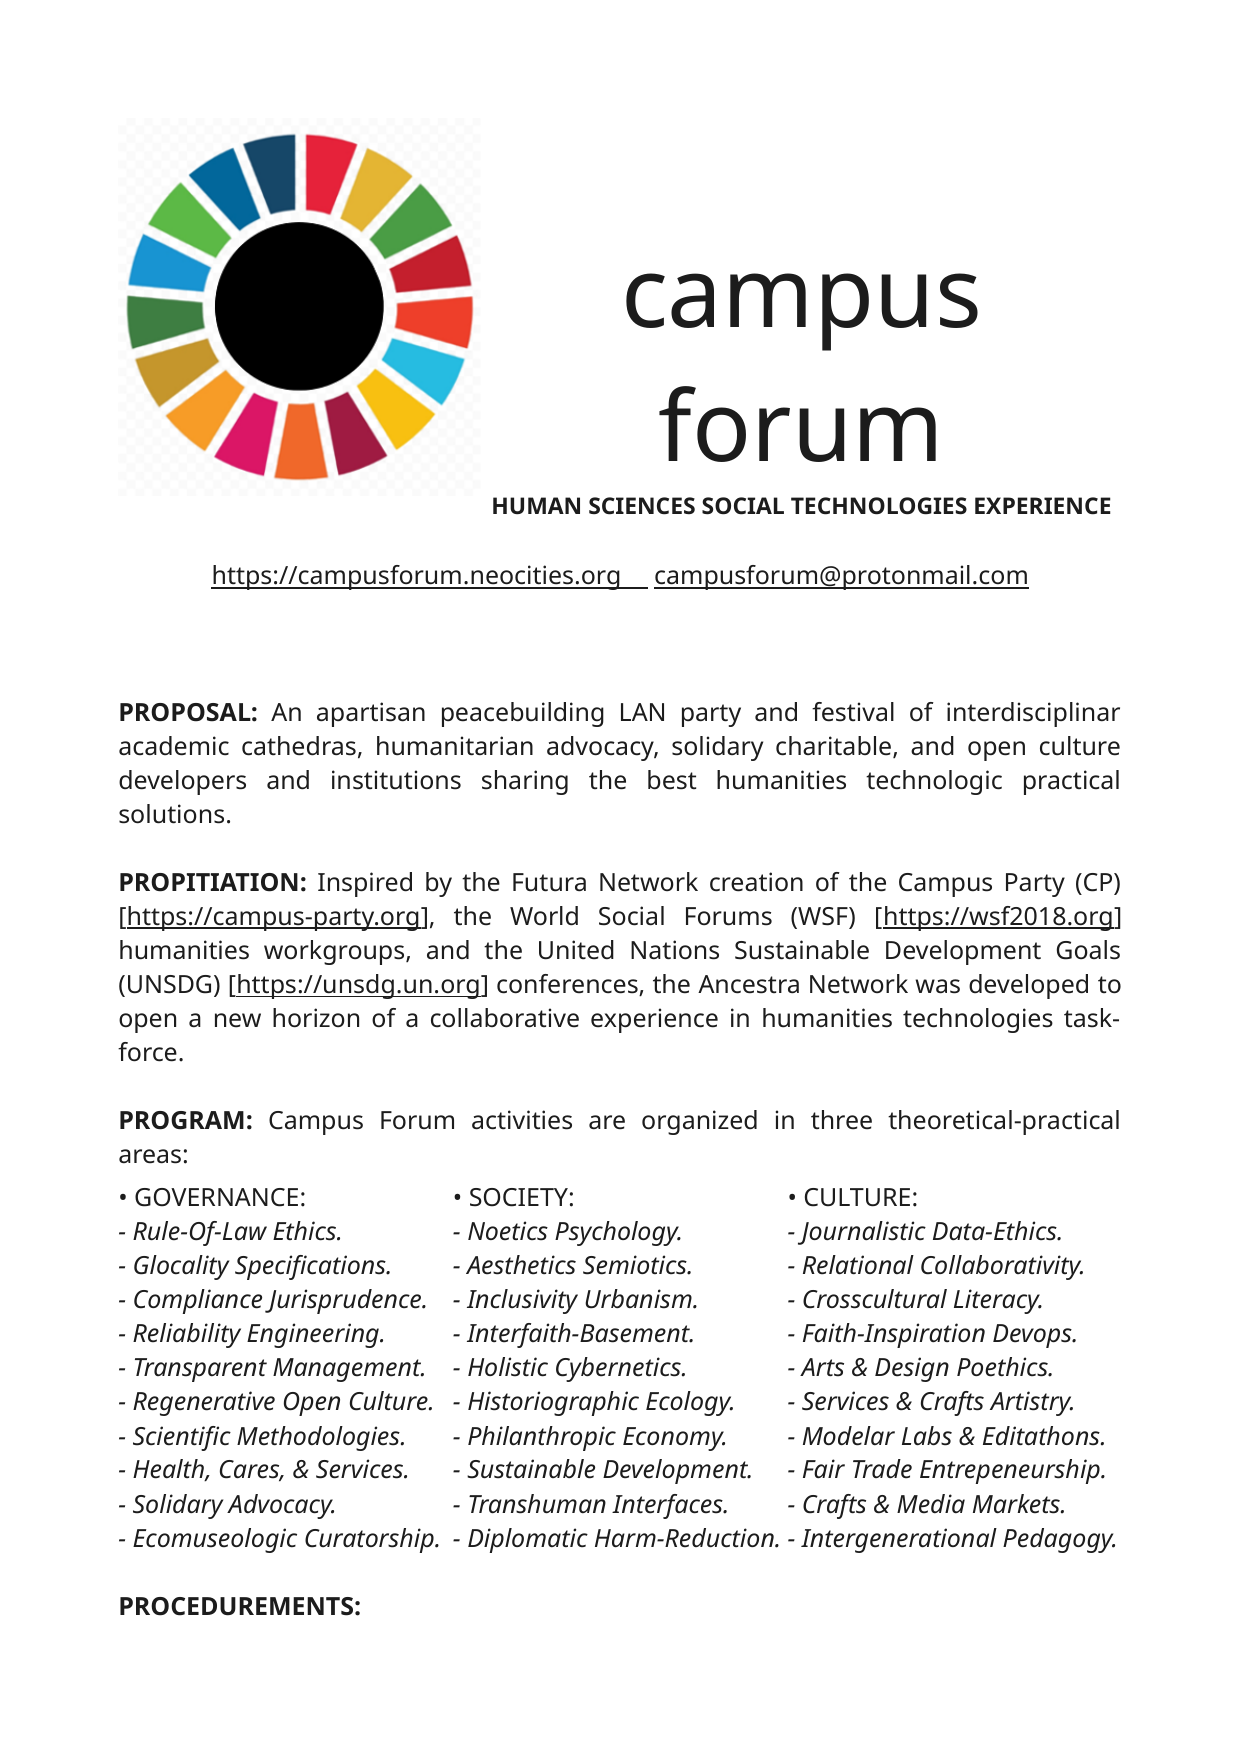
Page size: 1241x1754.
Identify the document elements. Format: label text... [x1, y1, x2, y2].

text PROPOSAL: An apartisan peacebuilding LAN party and festival of interdisciplinar academic cathedras, humanitarian advocacy, solidary charitable, and open culture developers and institutions sharing the best humanities technologic practical solutions. [118, 694, 1122, 831]
text - Transparent Management. [118, 1350, 453, 1384]
text HUMAN SCIENCES SOCIAL TECHNOLOGIES EXPERIENCE [118, 490, 1122, 521]
text - Rule-Of-Law Ethics. [118, 1214, 453, 1248]
text - Noetics Psychology. [453, 1214, 787, 1248]
text - Crosscultural Literacy. [787, 1282, 1122, 1316]
text - Diplomatic Harm-Reduction. [453, 1520, 787, 1554]
text PROCEDUREMENTS: [118, 1588, 1122, 1622]
text • CULTURE: [787, 1180, 1122, 1214]
text - Inclusivity Urbanism. [453, 1282, 787, 1316]
text - Solidary Advocacy. [118, 1486, 453, 1520]
text - Philanthropic Economy. [453, 1418, 787, 1452]
text - Transhuman Interfaces. [453, 1486, 787, 1520]
text - Intergenerational Pedagogy. [787, 1520, 1122, 1554]
text • GOVERNANCE: [118, 1180, 453, 1214]
text - Relational Collaborativity. [787, 1248, 1122, 1282]
text • SOCIETY: [453, 1180, 787, 1214]
text PROGRAM: Campus Forum activities are organized in three theoretical-practical areas: [118, 1103, 1122, 1171]
text - Historiographic Ecology. [453, 1384, 787, 1418]
text campus forum [481, 223, 1122, 490]
text https://campusforum.neocities.org campusforum@protonmail.com [118, 558, 1122, 592]
text PROPITIATION: Inspired by the Futura Network creation of the Campus Party (CP) [https://campus-party.org], the World Social Forums (WSF) [https://wsf2018.org] humanities workgroups, and the United Nations Sustainable Development Goals (UNSDG) [https://unsdg.un.org] conferences, the Ancestra Network was developed to open a new horizon of a collaborative experience in humanities technologies task-force. [118, 864, 1122, 1069]
text - Health, Cares, & Services. [118, 1452, 453, 1486]
text - Services & Crafts Artistry. [787, 1384, 1122, 1418]
text - Regenerative Open Culture. [118, 1384, 453, 1418]
text - Sustainable Development. [453, 1452, 787, 1486]
text - Aesthetics Semiotics. [453, 1248, 787, 1282]
text - Faith-Inspiration Devops. [787, 1316, 1122, 1350]
text - Modelar Labs & Editathons. [787, 1418, 1122, 1452]
text - Glocality Specifications. [118, 1248, 453, 1282]
text - Holistic Cybernetics. [453, 1350, 787, 1384]
text - Fair Trade Entrepeneurship. [787, 1452, 1122, 1486]
text - Reliability Engineering. [118, 1316, 453, 1350]
text - Scientific Methodologies. [118, 1418, 453, 1452]
text - Journalistic Data-Ethics. [787, 1214, 1122, 1248]
text - Crafts & Media Markets. [787, 1486, 1122, 1520]
text - Interfaith-Basement. [453, 1316, 787, 1350]
text - Ecomuseologic Curatorship. [118, 1520, 453, 1554]
picture [118, 118, 481, 496]
text - Compliance Jurisprudence. [118, 1282, 453, 1316]
text - Arts & Design Poethics. [787, 1350, 1122, 1384]
